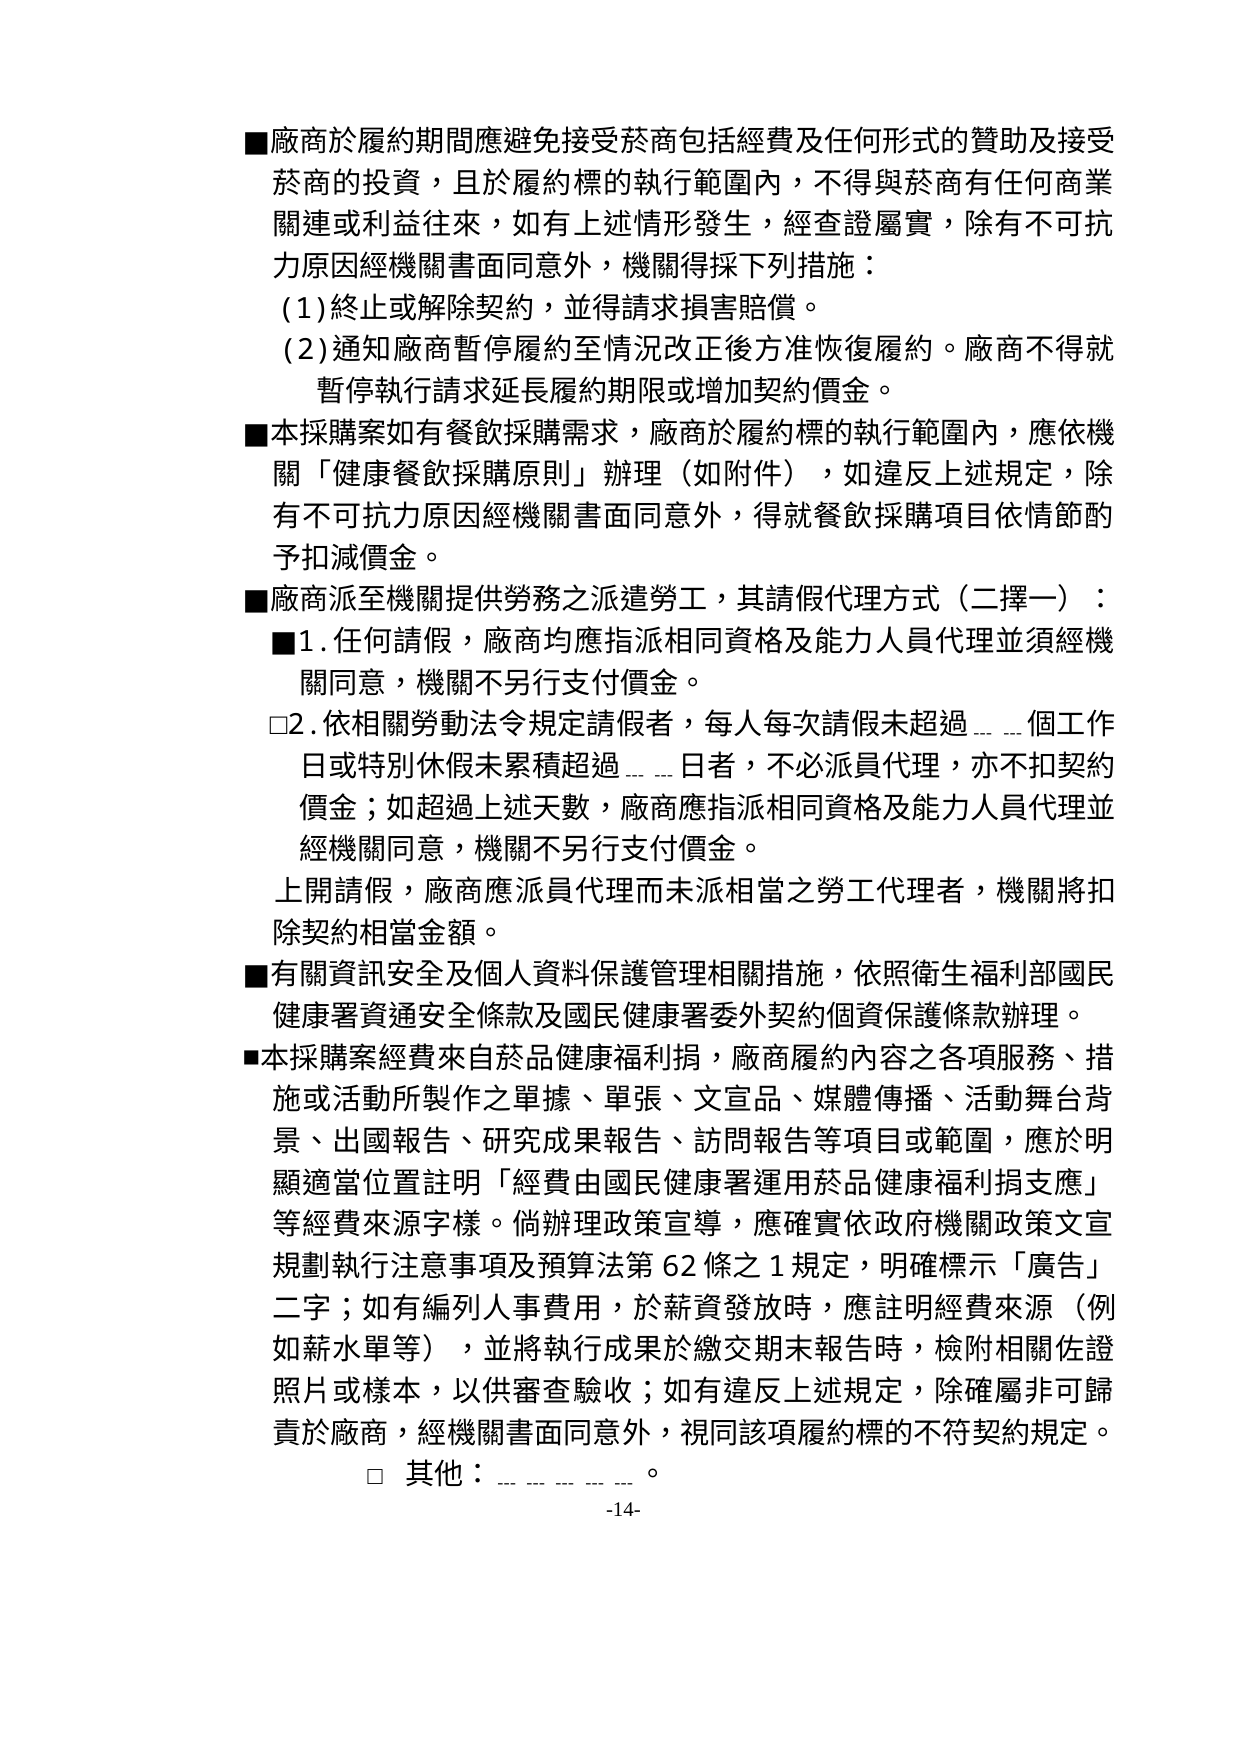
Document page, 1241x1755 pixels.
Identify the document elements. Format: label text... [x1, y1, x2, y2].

text ■有關資訊安全及個人資料保護管理相關措施，依照衛生福利部國民健康署資通安全條款及國民健康署委外契約個資保護條款辦理。 [242, 951, 1116, 1035]
text (2)通知廠商暫停履約至情況改正後方准恢復履約。廠商不得就暫停執行請求延長履約期限或增加契約價金。 [242, 326, 1116, 410]
text (1)終止或解除契約，並得請求損害賠償。 [242, 285, 1116, 326]
text ■廠商派至機關提供勞務之派遣勞工，其請假代理方式（二擇一）： [242, 576, 1116, 618]
text ■本採購案如有餐飲採購需求，廠商於履約標的執行範圍內，應依機關「健康餐飲採購原則」辦理（如附件），如違反上述規定，除有不可抗力原因經機關書面同意外，得就餐飲採購項目依情節酌予扣減價金。 [242, 410, 1116, 576]
text 上開請假，廠商應派員代理而未派相當之勞工代理者，機關將扣除契約相當金額。 [272, 868, 1116, 951]
text ■本採購案經費來自菸品健康福利捐，廠商履約內容之各項服務、措施或活動所製作之單據、單張、文宣品、媒體傳播、活動舞台背景、出國報告、研究成果報告、訪問報告等項目或範圍，應於明顯適當位置註明「經費由國民健康署運用菸品健康福利捐支應」等經費來源字樣。倘辦理政策宣導，應確實依政府機關政策文宣規劃執行注意事項及預算法第62條之1規定，明確標示「廣告」二字；如有編列人事費用，於薪資發放時，應註明經費來源（例如薪水單等），並將執行成果於繳交期末報告時，檢附相關佐證照片或樣本，以供審查驗收；如有違反上述規定，除確屬非可歸責於廠商，經機關書面同意外，視同該項履約標的不符契約規定。 [242, 1035, 1116, 1451]
list 其他：﹍﹍﹍﹍﹍。 [367, 1451, 1116, 1493]
text □2.依相關勞動法令規定請假者，每人每次請假未超過﹍﹍個工作日或特別休假未累積超過﹍﹍日者，不必派員代理，亦不扣契約價金；如超過上述天數，廠商應指派相同資格及能力人員代理並經機關同意，機關不另行支付價金。 [269, 701, 1116, 868]
text ■1.任何請假，廠商均應指派相同資格及能力人員代理並須經機關同意，機關不另行支付價金。 [269, 618, 1116, 701]
text ■廠商於履約期間應避免接受菸商包括經費及任何形式的贊助及接受菸商的投資，且於履約標的執行範圍內，不得與菸商有任何商業關連或利益往來，如有上述情形發生，經查證屬實，除有不可抗力原因經機關書面同意外，機關得採下列措施： [242, 118, 1116, 285]
